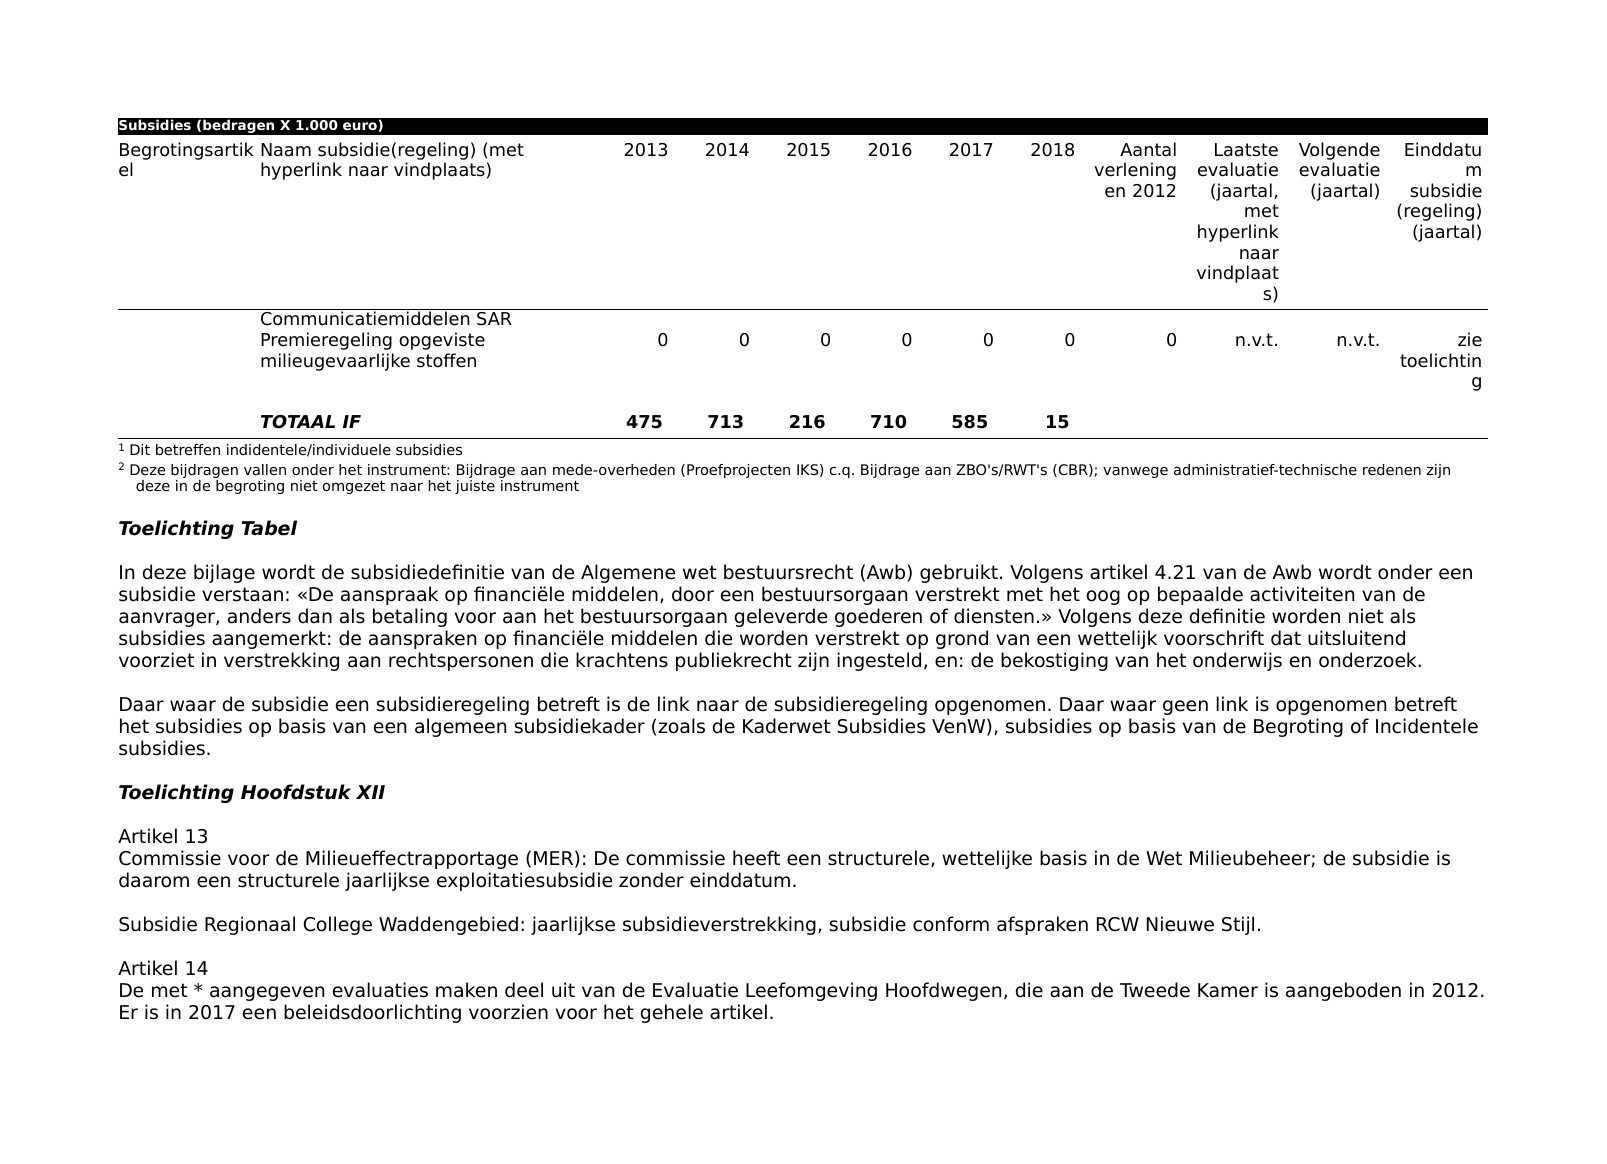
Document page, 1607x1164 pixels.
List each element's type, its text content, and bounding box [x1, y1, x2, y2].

table_cell 0 [756, 330, 837, 392]
table_cell zie toelichting [1386, 330, 1488, 392]
table_cell 585 [918, 413, 1000, 438]
table_cell [1285, 413, 1386, 438]
table_cell [1000, 310, 1081, 330]
table_cell Begrotingsartikel [118, 135, 254, 309]
table_cell [1386, 310, 1488, 330]
table_cell 0 [837, 330, 918, 392]
table_cell 0 [1081, 330, 1183, 392]
table_cell [837, 310, 918, 330]
table_cell 2015 [756, 135, 837, 309]
table_cell 2017 [918, 135, 1000, 309]
table_cell [593, 310, 674, 330]
table_cell 0 [593, 330, 674, 392]
table_cell [1285, 310, 1386, 330]
table_cell [674, 310, 756, 330]
table_cell n.v.t. [1285, 330, 1386, 392]
table_cell [1081, 413, 1183, 438]
table_cell [918, 310, 1000, 330]
table_cell 2014 [674, 135, 756, 309]
table_cell 2016 [837, 135, 918, 309]
text De met * aangegeven evaluaties maken deel uit van de Evaluatie Leefomgeving Hoofdwegen, die aan de Tweede Kamer is aangeboden in 2012. [118, 980, 1488, 1002]
text Artikel 13 [118, 826, 1488, 848]
table_cell Communicatiemiddelen SAR [254, 310, 593, 330]
text Er is in 2017 een beleidsdoorlichting voorzien voor het gehele artikel. [118, 1002, 1488, 1024]
table_cell 2018 [1000, 135, 1081, 309]
table_cell [756, 310, 837, 330]
table_cell [837, 392, 918, 412]
table_cell 0 [674, 330, 756, 392]
table_cell Einddatum subsidie (regeling) (jaartal) [1386, 135, 1488, 309]
table_cell [118, 392, 254, 412]
table_cell [918, 392, 1000, 412]
table_cell 0 [1000, 330, 1081, 392]
table_cell Volgende evaluatie (jaartal) [1285, 135, 1386, 309]
text Artikel 14 [118, 958, 1488, 980]
table_cell [1183, 392, 1284, 412]
table_cell 1 Dit betreffen indidentele/individuele subsidies 2 Deze bijdragen vallen onder het instrument: Bijdrage aan mede-overheden (Proefprojecten IKS) c.q. Bijdrage aan ZBO's/RWT's (CBR); vanwege administratief-technische redenen zijn deze in de begroting niet omgezet naar het juiste instrument [118, 439, 1488, 495]
table_cell 216 [756, 413, 837, 438]
text Commissie voor de Milieueffectrapportage (MER): De commissie heeft een structurele, wettelijke basis in de Wet Milieubeheer; de subsidie is daarom een structurele jaarlijkse exploitatiesubsidie zonder einddatum. [118, 848, 1488, 892]
table_cell [1081, 310, 1183, 330]
text Subsidie Regionaal College Waddengebied: jaarlijkse subsidieverstrekking, subsidie conform afspraken RCW Nieuwe Stijl. [118, 914, 1488, 936]
subtitle Toelichting Tabel [118, 517, 1488, 539]
table_cell 710 [837, 413, 918, 438]
table_cell [756, 392, 837, 412]
table_cell [674, 392, 756, 412]
text Daar waar de subsidie een subsidieregeling betreft is de link naar de subsidieregeling opgenomen. Daar waar geen link is opgenomen betreft het subsidies op basis van een algemeen subsidiekader (zoals de Kaderwet Subsidies VenW), subsidies op basis van de Begroting of Incidentele subsidies. [118, 694, 1488, 759]
table_cell [1081, 392, 1183, 412]
table_cell 475 [593, 413, 674, 438]
text In deze bijlage wordt de subsidiedefinitie van de Algemene wet bestuursrecht (Awb) gebruikt. Volgens artikel 4.21 van de Awb wordt onder een subsidie verstaan: «De aanspraak op financiële middelen, door een bestuursorgaan verstrekt met het oog op bepaalde activiteiten van de aanvrager, anders dan als betaling voor aan het bestuursorgaan geleverde goederen of diensten.» Volgens deze definitie worden niet als subsidies aangemerkt: de aanspraken op financiële middelen die worden verstrekt op grond van een wettelijk voorschrift dat uitsluitend voorziet in verstrekking aan rechtspersonen die krachtens publiekrecht zijn ingesteld, en: de bekostiging van het onderwijs en onderzoek. [118, 562, 1488, 671]
table_cell Naam subsidie(regeling) (met hyperlink naar vindplaats) [254, 135, 593, 309]
table_cell Laatste evaluatie (jaartal, met hyperlink naar vindplaats) [1183, 135, 1284, 309]
table_cell 2013 [593, 135, 674, 309]
table_cell [118, 310, 254, 330]
table_cell [118, 413, 254, 438]
subtitle Toelichting Hoofdstuk XII [118, 782, 1488, 804]
table_cell Premieregeling opgeviste milieugevaarlijke stoffen [254, 330, 593, 392]
table_cell [1386, 413, 1488, 438]
table_cell [1386, 392, 1488, 412]
table_cell 0 [918, 330, 1000, 392]
table_cell 713 [674, 413, 756, 438]
table_cell Aantal verleningen 2012 [1081, 135, 1183, 309]
table_cell n.v.t. [1183, 330, 1284, 392]
table_header Subsidies (bedragen X 1.000 euro) [118, 118, 1488, 134]
table_cell [1183, 413, 1284, 438]
table_cell TOTAAL IF [254, 413, 593, 438]
table_cell 15 [1000, 413, 1081, 438]
table_cell [593, 392, 674, 412]
table_cell [1000, 392, 1081, 412]
table_cell [254, 392, 593, 412]
table_cell [118, 330, 254, 392]
table_cell [1285, 392, 1386, 412]
table_cell [1183, 310, 1284, 330]
